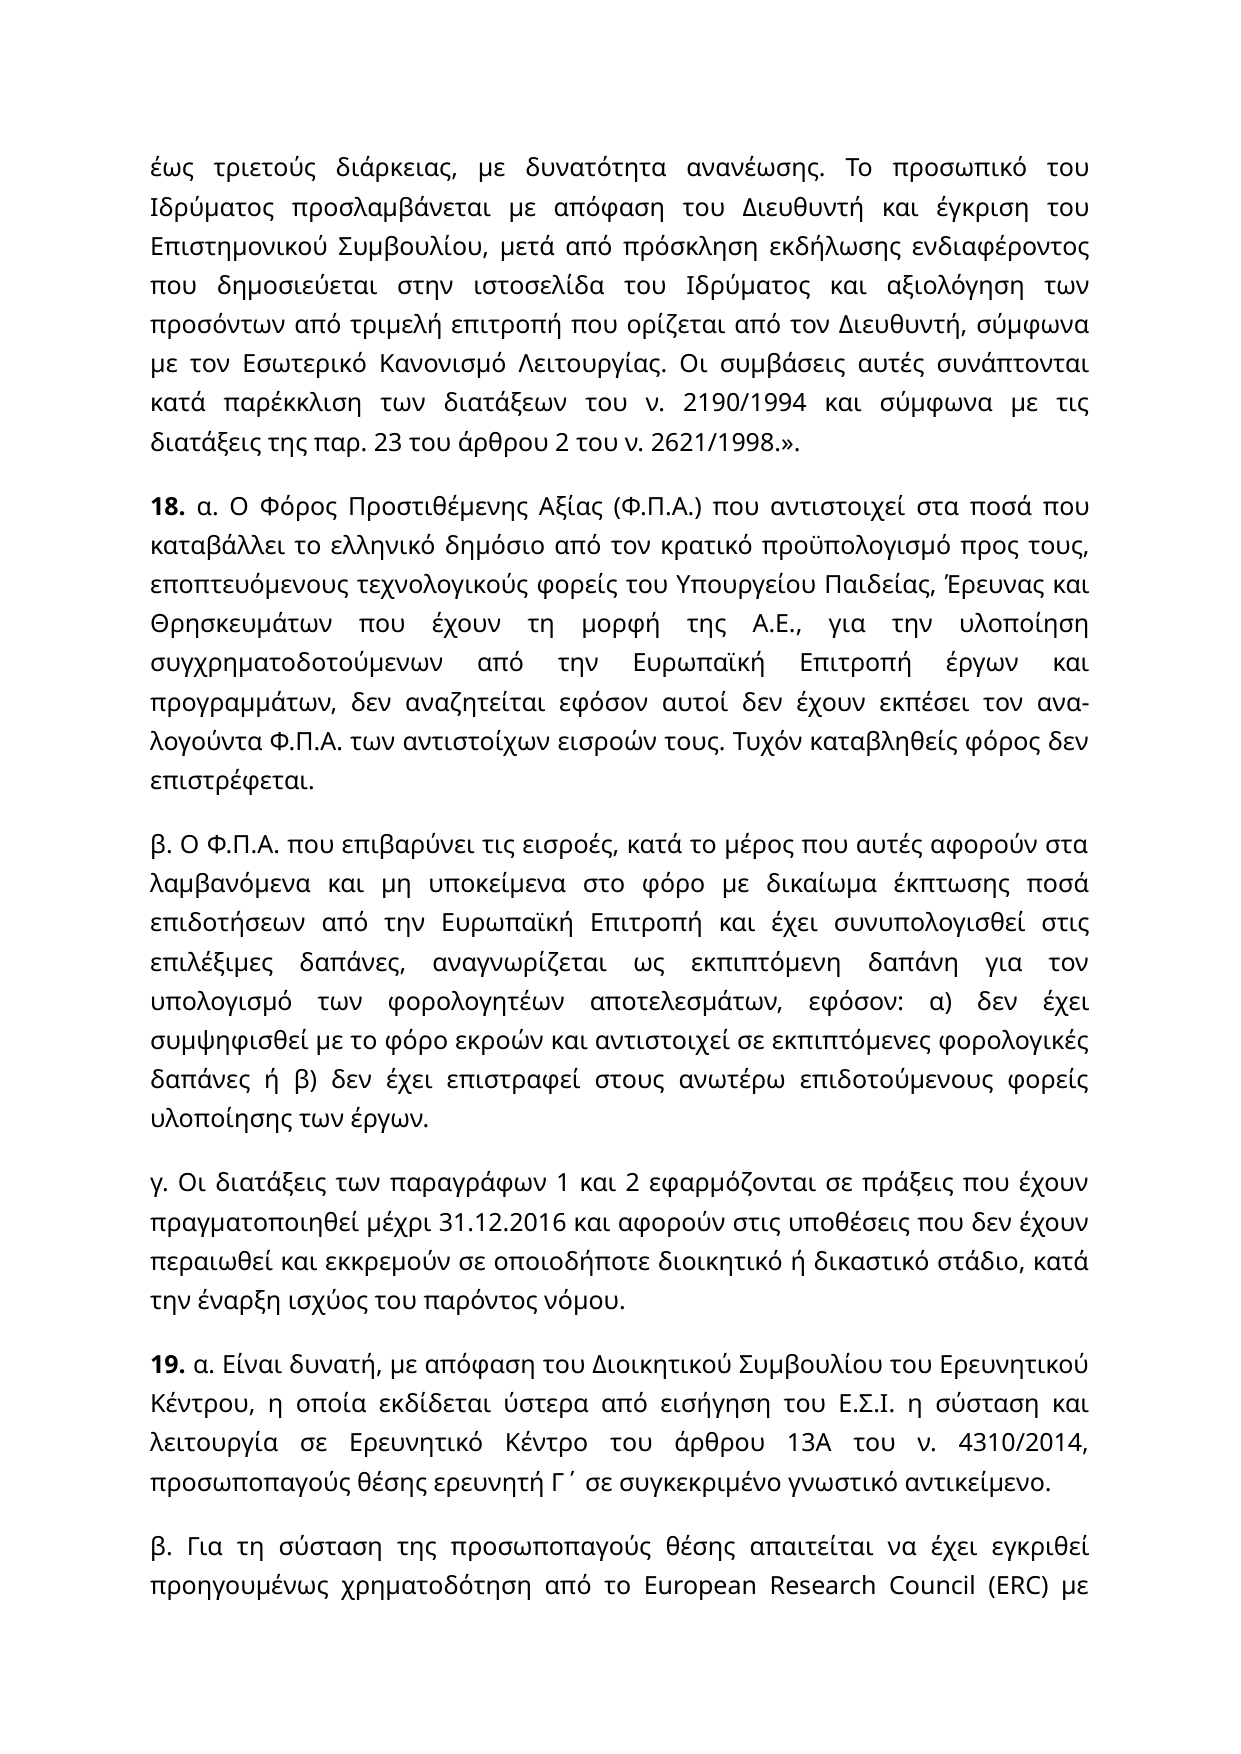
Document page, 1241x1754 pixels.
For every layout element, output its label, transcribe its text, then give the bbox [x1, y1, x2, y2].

text έως τριετούς διάρκειας, με δυνατότητα ανανέωσης. Το προσωπικό του Ιδρύματος προσλαμβάνεται με απόφαση του Διευθυντή και έγκριση του Επιστημονικού Συμβουλίου, μετά από πρόσκληση εκδήλωσης ενδιαφέροντος που δημοσιεύεται στην ιστοσελίδα του Ιδρύματος και αξιολόγηση των προσόντων από τριμελή επιτροπή που ορίζεται από τον Διευθυντή, σύμφωνα με τον Εσωτερικό Κανονισμό Λειτουργίας. Οι συμβάσεις αυτές συνάπτονται κατά παρέκκλιση των διατάξεων του ν. 2190/1994 και σύμφωνα με τις διατάξεις της παρ. 23 του άρθρου 2 του ν. 2621/1998.». [150, 150, 1090, 458]
text β. Ο Φ.Π.Α. που επιβαρύνει τις εισροές, κατά το μέρος που αυτές αφορούν στα λαμβανόμενα και μη υποκείμενα στο φόρο με δικαίωμα έκπτωσης ποσά επιδοτήσεων από την Ευρωπαϊκή Επιτροπή και έχει συνυπολογισθεί στις επιλέξιμες δαπάνες, αναγνωρίζεται ως εκπιπτόμενη δαπάνη για τον υπολογισμό των φορολογητέων αποτελεσμάτων, εφόσον: α) δεν έχει συμψηφισθεί με το φόρο εκροών και αντιστοιχεί σε εκπιπτόμενες φορολογικές δαπάνες ή β) δεν έχει επιστραφεί στους ανωτέρω επιδοτούμενους φορείς υλοποίησης των έργων. [150, 827, 1090, 1135]
text β. Για τη σύσταση της προσωποπαγούς θέσης απαιτείται να έχει εγκριθεί προηγουμένως χρηματοδότηση από το European Research Council (ERC) με [150, 1528, 1090, 1602]
text 19. α. Είναι δυνατή, με απόφαση του Διοικητικού Συμβουλίου του Ερευνητικού Κέντρου, η οποία εκδίδεται ύστερα από εισήγηση του Ε.Σ.Ι. η σύσταση και λειτουργία σε Ερευνητικό Κέντρο του άρθρου 13Α του ν. 4310/2014, προσωποπαγούς θέσης ερευνητή Γ΄ σε συγκεκριμένο γνωστικό αντικείμενο. [150, 1347, 1090, 1498]
text 18. α. Ο Φόρος Προστιθέμενης Αξίας (Φ.Π.Α.) που αντιστοιχεί στα ποσά που καταβάλλει το ελληνικό δημόσιο από τον κρατικό προϋπολογισμό προς τους, εποπτευόμενους τεχνολογικούς φορείς του Υπουργείου Παιδείας, Έρευνας και Θρησκευμάτων που έχουν τη μορφή της Α.Ε., για την υλοποίηση συγχρηματοδοτούμενων από την Ευρωπαϊκή Επιτροπή έργων και προγραμμάτων, δεν αναζητείται εφόσον αυτοί δεν έχουν εκπέσει τον ανα- λογούντα Φ.Π.Α. των αντιστοίχων εισροών τους. Τυχόν καταβληθείς φόρος δεν επιστρέφεται. [150, 488, 1090, 797]
text γ. Οι διατάξεις των παραγράφων 1 και 2 εφαρμόζονται σε πράξεις που έχουν πραγματοποιηθεί μέχρι 31.12.2016 και αφορούν στις υποθέσεις που δεν έχουν περαιωθεί και εκκρεμούν σε οποιοδήποτε διοικητικό ή δικαστικό στάδιο, κατά την έναρξη ισχύος του παρόντος νόμου. [150, 1165, 1090, 1317]
